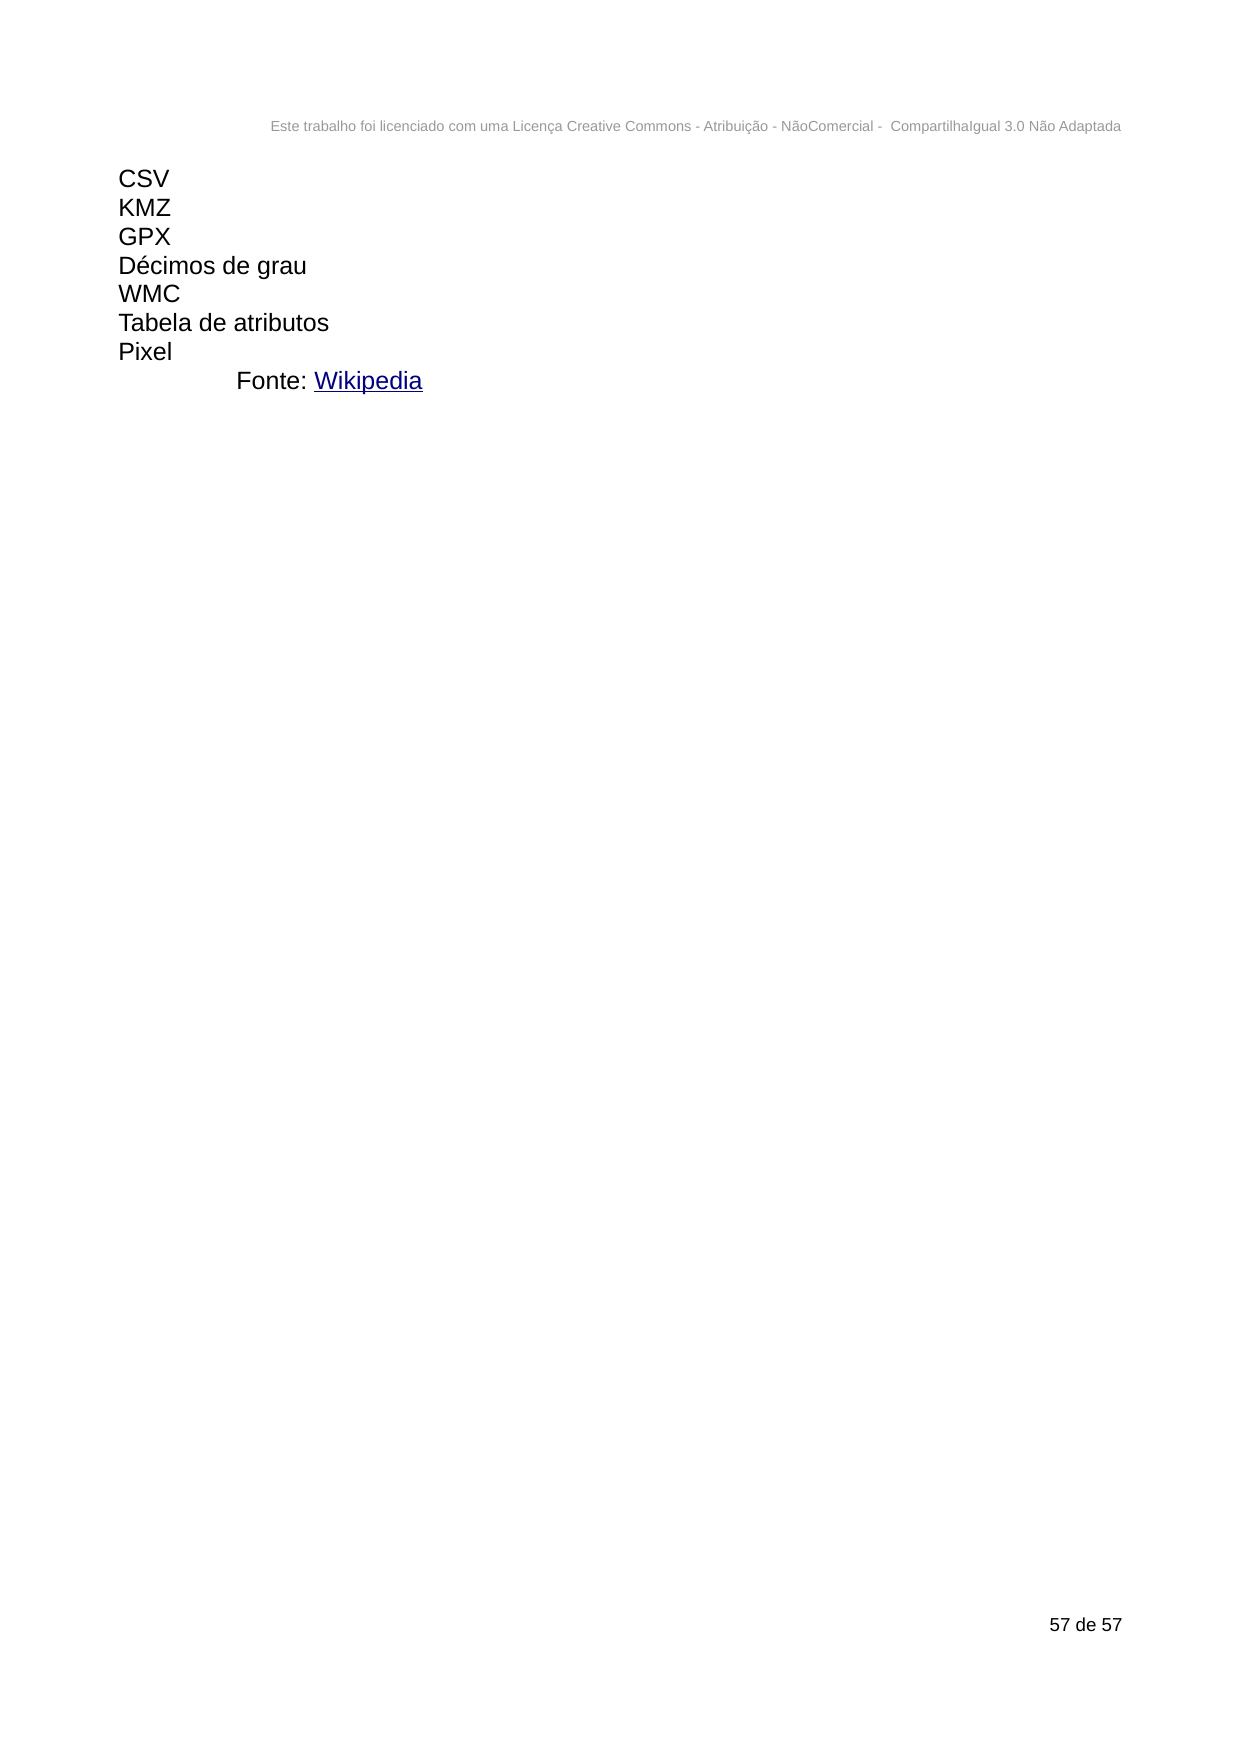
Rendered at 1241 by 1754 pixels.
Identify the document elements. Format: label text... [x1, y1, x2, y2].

table_cell GPX [118, 222, 352, 251]
table_cell CSV [118, 164, 352, 193]
table_cell Pixel [118, 337, 352, 366]
table_cell Décimos de grau [118, 251, 352, 279]
table_cell WMC [118, 279, 352, 308]
table_cell [353, 251, 1123, 279]
table_cell [353, 222, 1123, 251]
table_cell [353, 279, 1123, 308]
table_cell [353, 308, 1123, 337]
table_cell [353, 337, 1123, 366]
table_cell KMZ [118, 193, 352, 222]
table_cell Tabela de atributos [118, 308, 352, 337]
table_cell [353, 164, 1123, 193]
table_cell [353, 193, 1123, 222]
text Fonte: Wikipedia [118, 366, 1122, 394]
